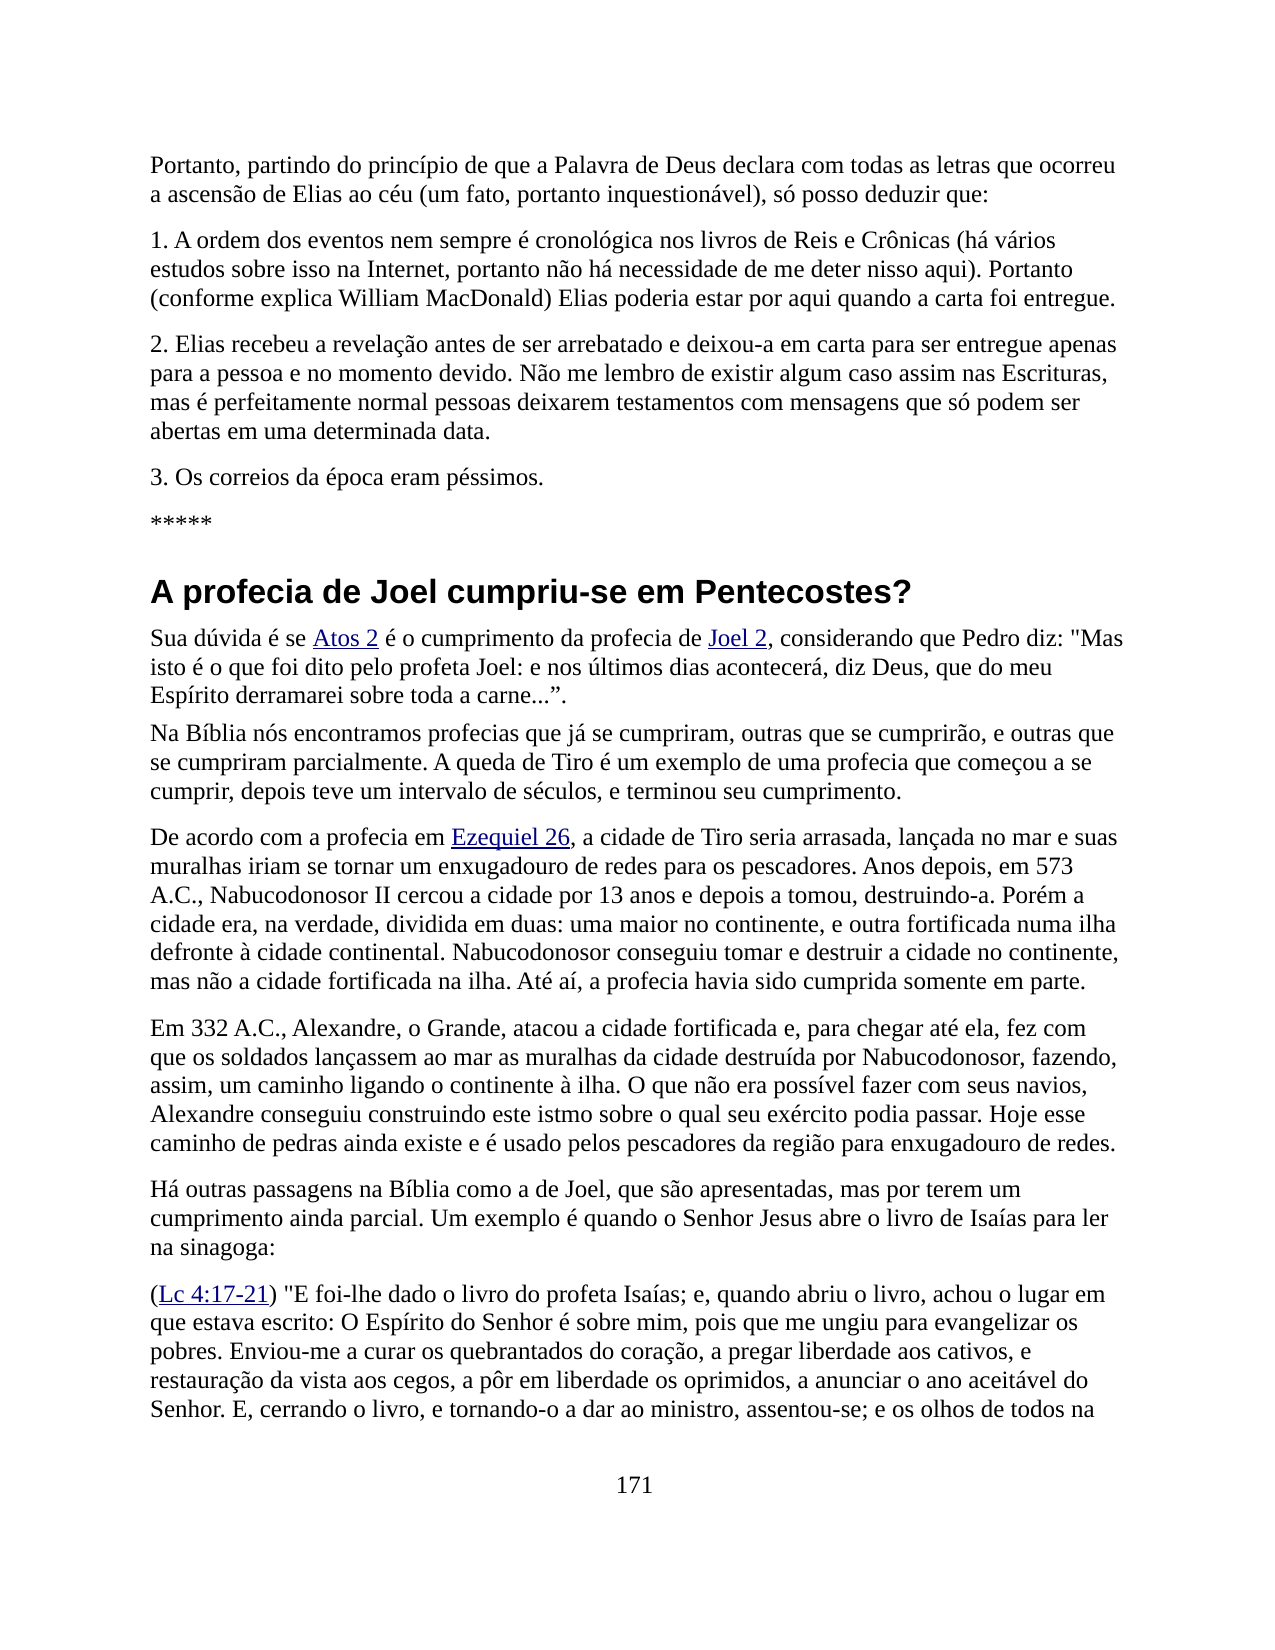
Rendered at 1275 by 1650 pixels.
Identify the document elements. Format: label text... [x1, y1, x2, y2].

text Portanto, partindo do princípio de que a Palavra de Deus declara com todas as letras que ocorreu a ascensão de Elias ao céu (um fato, portanto inquestionável), só posso deduzir que: [150, 150, 1125, 207]
text ​2. Elias recebeu a revelação antes de ser arrebatado e deixou-a em carta para ser entregue apenas para a pessoa e no momento devido. Não me lembro de existir algum caso assim nas Escrituras, mas é perfeitamente normal pessoas deixarem testamentos com mensagens que só podem ser abertas em uma determinada data. [150, 329, 1125, 444]
text De acordo com a profecia em Ezequiel 26, a cidade de Tiro seria arrasada, lançada no mar e suas muralhas iriam se tornar um enxugadouro de redes para os pescadores. Anos depois, em 573 A.C., Nabucodonosor II cercou a cidade por 13 anos e depois a tomou, destruindo-a. Porém a cidade era, na verdade, dividida em duas: uma maior no continente, e outra fortificada numa ilha defronte à cidade continental. Nabucodonosor conseguiu tomar e destruir a cidade no continente, mas não a cidade fortificada na ilha. Até aí, a profecia havia sido cumprida somente em parte. [150, 822, 1125, 995]
text ***** [150, 509, 1125, 538]
text (Lc 4:17-21) "E foi-lhe dado o livro do profeta Isaías; e, quando abriu o livro, achou o lugar em que estava escrito: O Espírito do Senhor é sobre mim, pois que me ungiu para evangelizar os pobres. Enviou-me a curar os quebrantados do coração, a pregar liberdade aos cativos, e restauração da vista aos cegos, a pôr em liberdade os oprimidos, a anunciar o ano aceitável do Senhor. E, cerrando o livro, e tornando-o a dar ao ministro, assentou-se; e os olhos de todos na [150, 1279, 1125, 1422]
text Em 332 A.C., Alexandre, o Grande, atacou a cidade fortificada e, para chegar até ela, fez com que os soldados lançassem ao mar as muralhas da cidade destruída por Nabucodonosor, fazendo, assim, um caminho ligando o continente à ilha. O que não era possível fazer com seus navios, Alexandre conseguiu construindo este istmo sobre o qual seu exército podia passar. Hoje esse caminho de pedras ainda existe e é usado pelos pescadores da região para enxugadouro de redes. [150, 1013, 1125, 1157]
subtitle A profecia de Joel cumpriu-se em Pentecostes? [150, 572, 1125, 611]
text ​3. Os correios da época eram péssimos. [150, 462, 1125, 491]
text ​1. A ordem dos eventos nem sempre é cronológica nos livros de Reis e Crônicas (há vários estudos sobre isso na Internet, portanto não há necessidade de me deter nisso aqui). Portanto (conforme explica William MacDonald) Elias poderia estar por aqui quando a carta foi entregue. [150, 225, 1125, 312]
text Há outras passagens na Bíblia como a de Joel, que são apresentadas, mas por terem um cumprimento ainda parcial. Um exemplo é quando o Senhor Jesus abre o livro de Isaías para ler na sinagoga: [150, 1174, 1125, 1261]
text Na Bíblia nós encontramos profecias que já se cumpriram, outras que se cumprirão, e outras que se cumpriram parcialmente. A queda de Tiro é um exemplo de uma profecia que começou a se cumprir, depois teve um intervalo de séculos, e terminou seu cumprimento. [150, 718, 1125, 804]
text Sua dúvida é se Atos 2 é o cumprimento da profecia de Joel 2, considerando que Pedro diz: "Mas isto é o que foi dito pelo profeta Joel: e nos últimos dias acontecerá, diz Deus, que do meu Espírito derramarei sobre toda a carne...”. [150, 623, 1125, 709]
